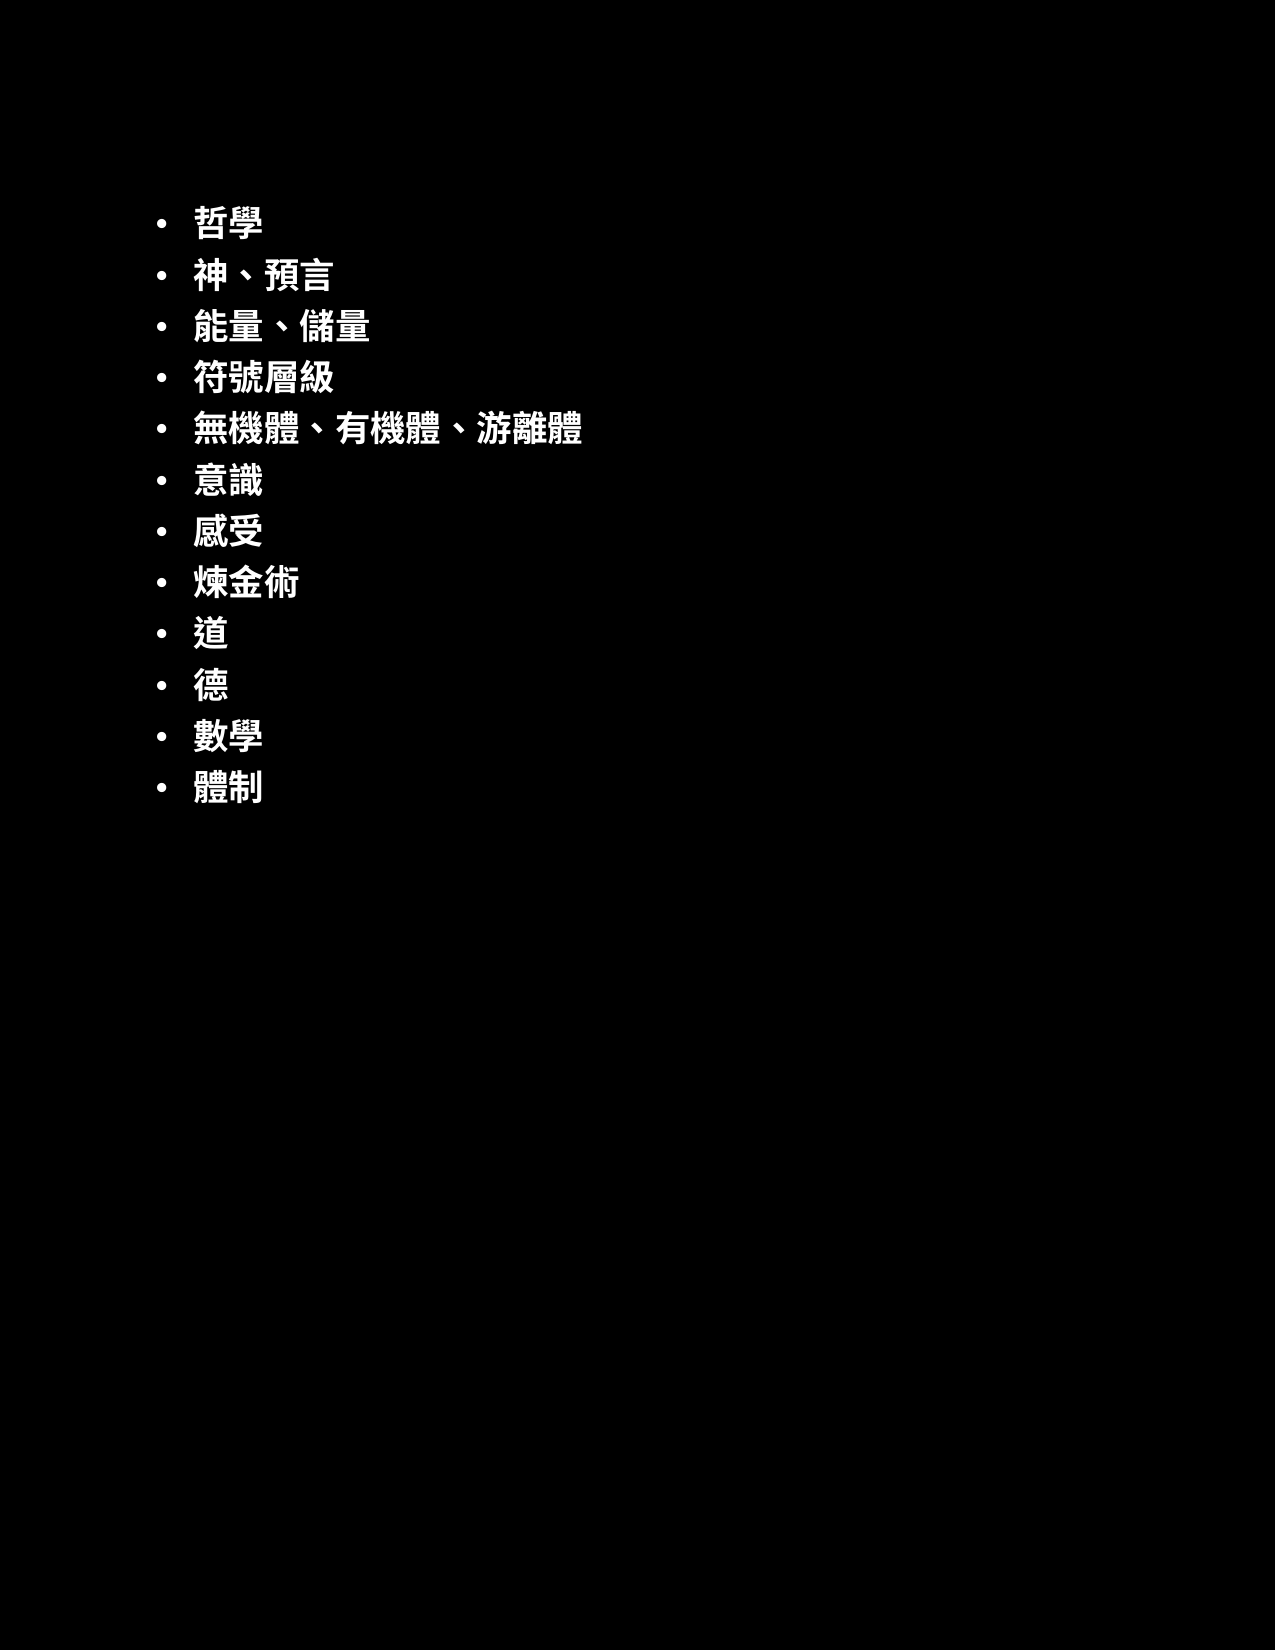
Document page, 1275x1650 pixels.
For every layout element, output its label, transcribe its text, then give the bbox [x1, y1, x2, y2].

list 無機體、有機體、游離體 [156, 401, 1157, 452]
list 數學 [156, 708, 1157, 759]
list 能量、儲量 [156, 298, 1157, 349]
list 感受 [156, 503, 1157, 554]
list 道 [156, 606, 1157, 657]
list 符號層級 [156, 349, 1157, 401]
list 體制 [156, 759, 1157, 811]
list 神、預言 [156, 247, 1157, 298]
list 意識 [156, 452, 1157, 503]
list 德 [156, 657, 1157, 708]
list 哲學 [156, 196, 1157, 247]
list 煉金術 [156, 554, 1157, 606]
